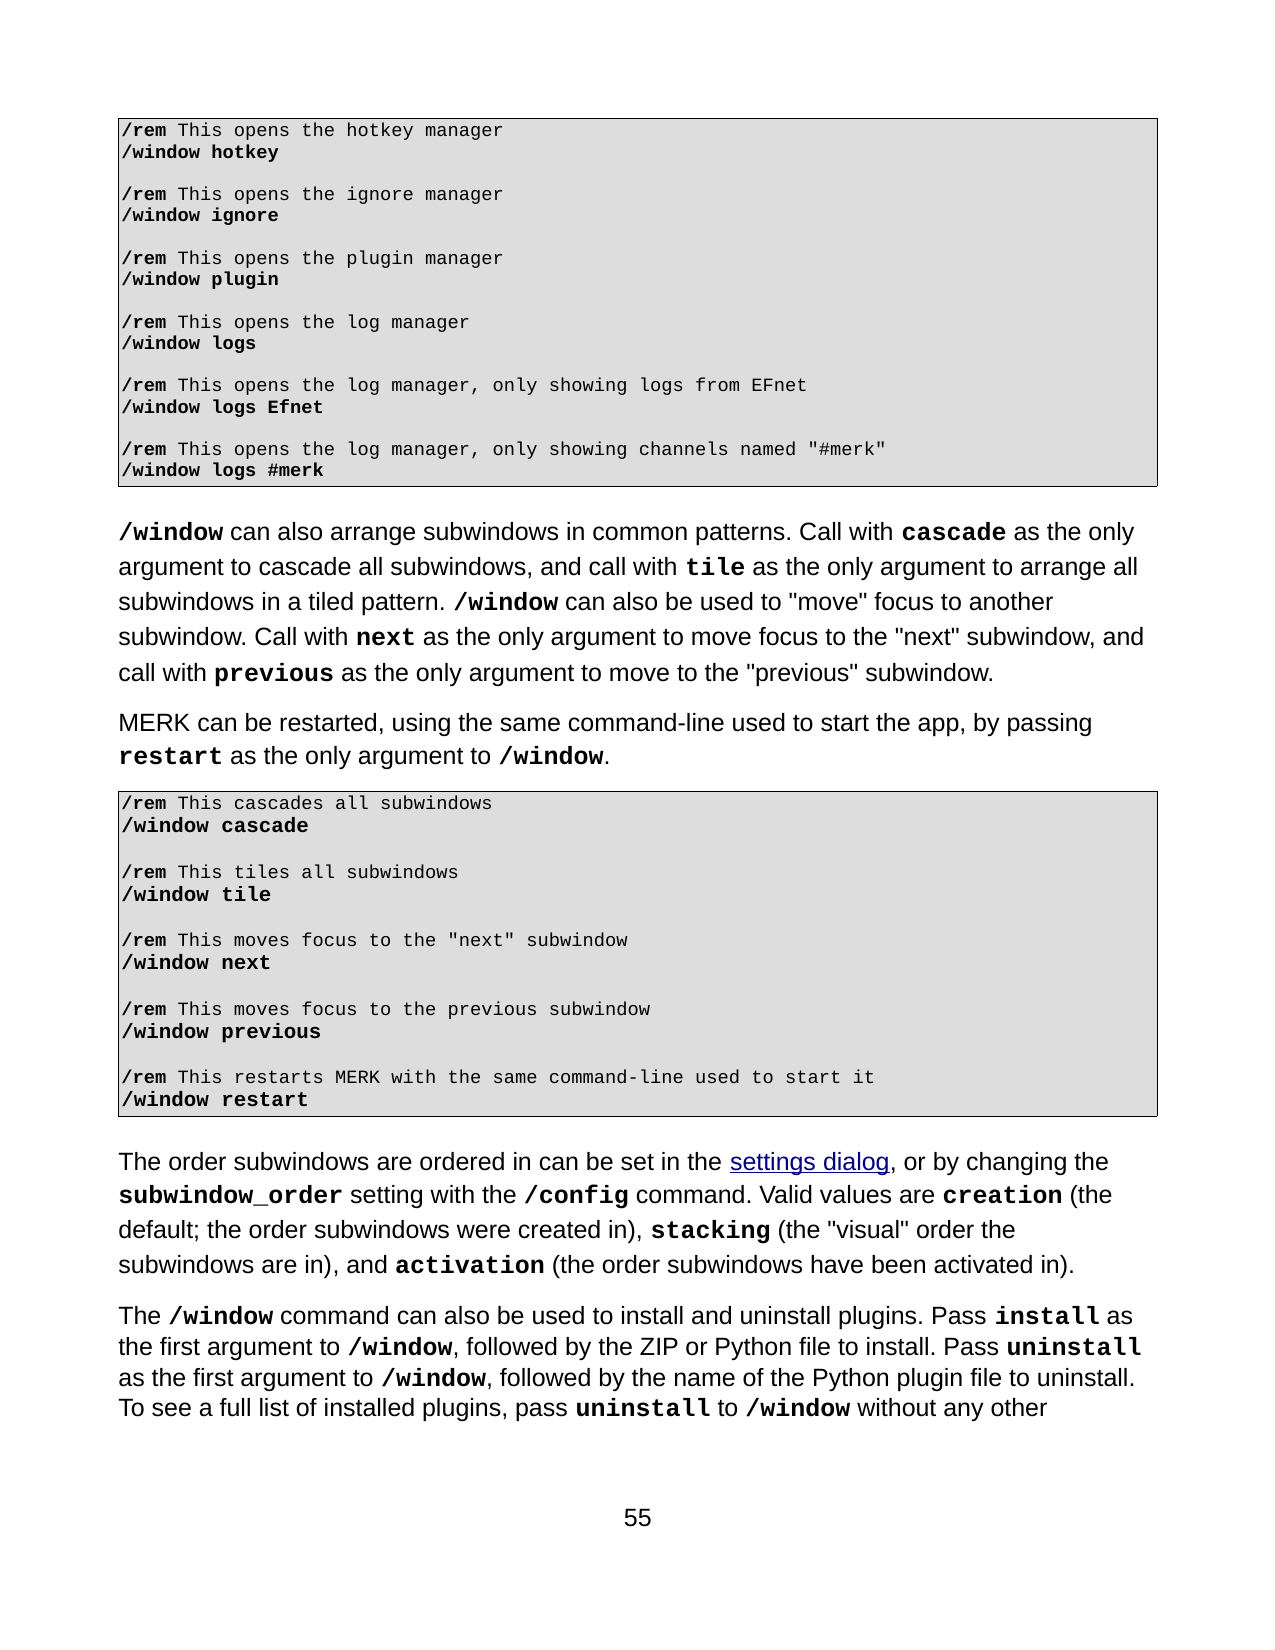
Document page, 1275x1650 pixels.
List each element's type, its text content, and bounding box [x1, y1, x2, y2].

table_header /rem This opens the hotkey manager /window hotkey /rem This opens the ignore manager /window ignore /rem This opens the plugin manager /window plugin /rem This opens the log manager /window logs /rem This opens the log manager, only showing logs from EFnet /window logs Efnet /rem This opens the log manager, only showing channels named "#merk" /window logs #merk [119, 119, 1157, 486]
text MERK can be restarted, using the same command-line used to start the app, by passing restart as the only argument to /window. [118, 708, 1157, 772]
table_header /rem This cascades all subwindows /window cascade /rem This tiles all subwindows /window tile /rem This moves focus to the "next" subwindow /window next /rem This moves focus to the previous subwindow /window previous /rem This restarts MERK with the same command-line used to start it /window restart [119, 792, 1157, 1116]
text The /window command can also be used to install and uninstall plugins. Pass install as the first argument to /window, followed by the ZIP or Python file to install. Pass uninstall as the first argument to /window, followed by the name of the Python plugin file to uninstall. To see a full list of installed plugins, pass uninstall to /window without any other [118, 1301, 1157, 1424]
text /window can also arrange subwindows in common patterns. Call with cascade as the only argument to cascade all subwindows, and call with tile as the only argument to arrange all subwindows in a tiled pattern. /window can also be used to "move" focus to another subwindow. Call with next as the only argument to move focus to the "next" subwindow, and call with previous as the only argument to move to the "previous" subwindow. [118, 517, 1157, 688]
text The order subwindows are ordered in can be set in the settings dialog, or by changing the subwindow_order setting with the /config command. Valid values are creation (the default; the order subwindows were created in), stacking (the "visual" order the subwindows are in), and activation (the order subwindows have been activated in). [118, 1147, 1157, 1281]
